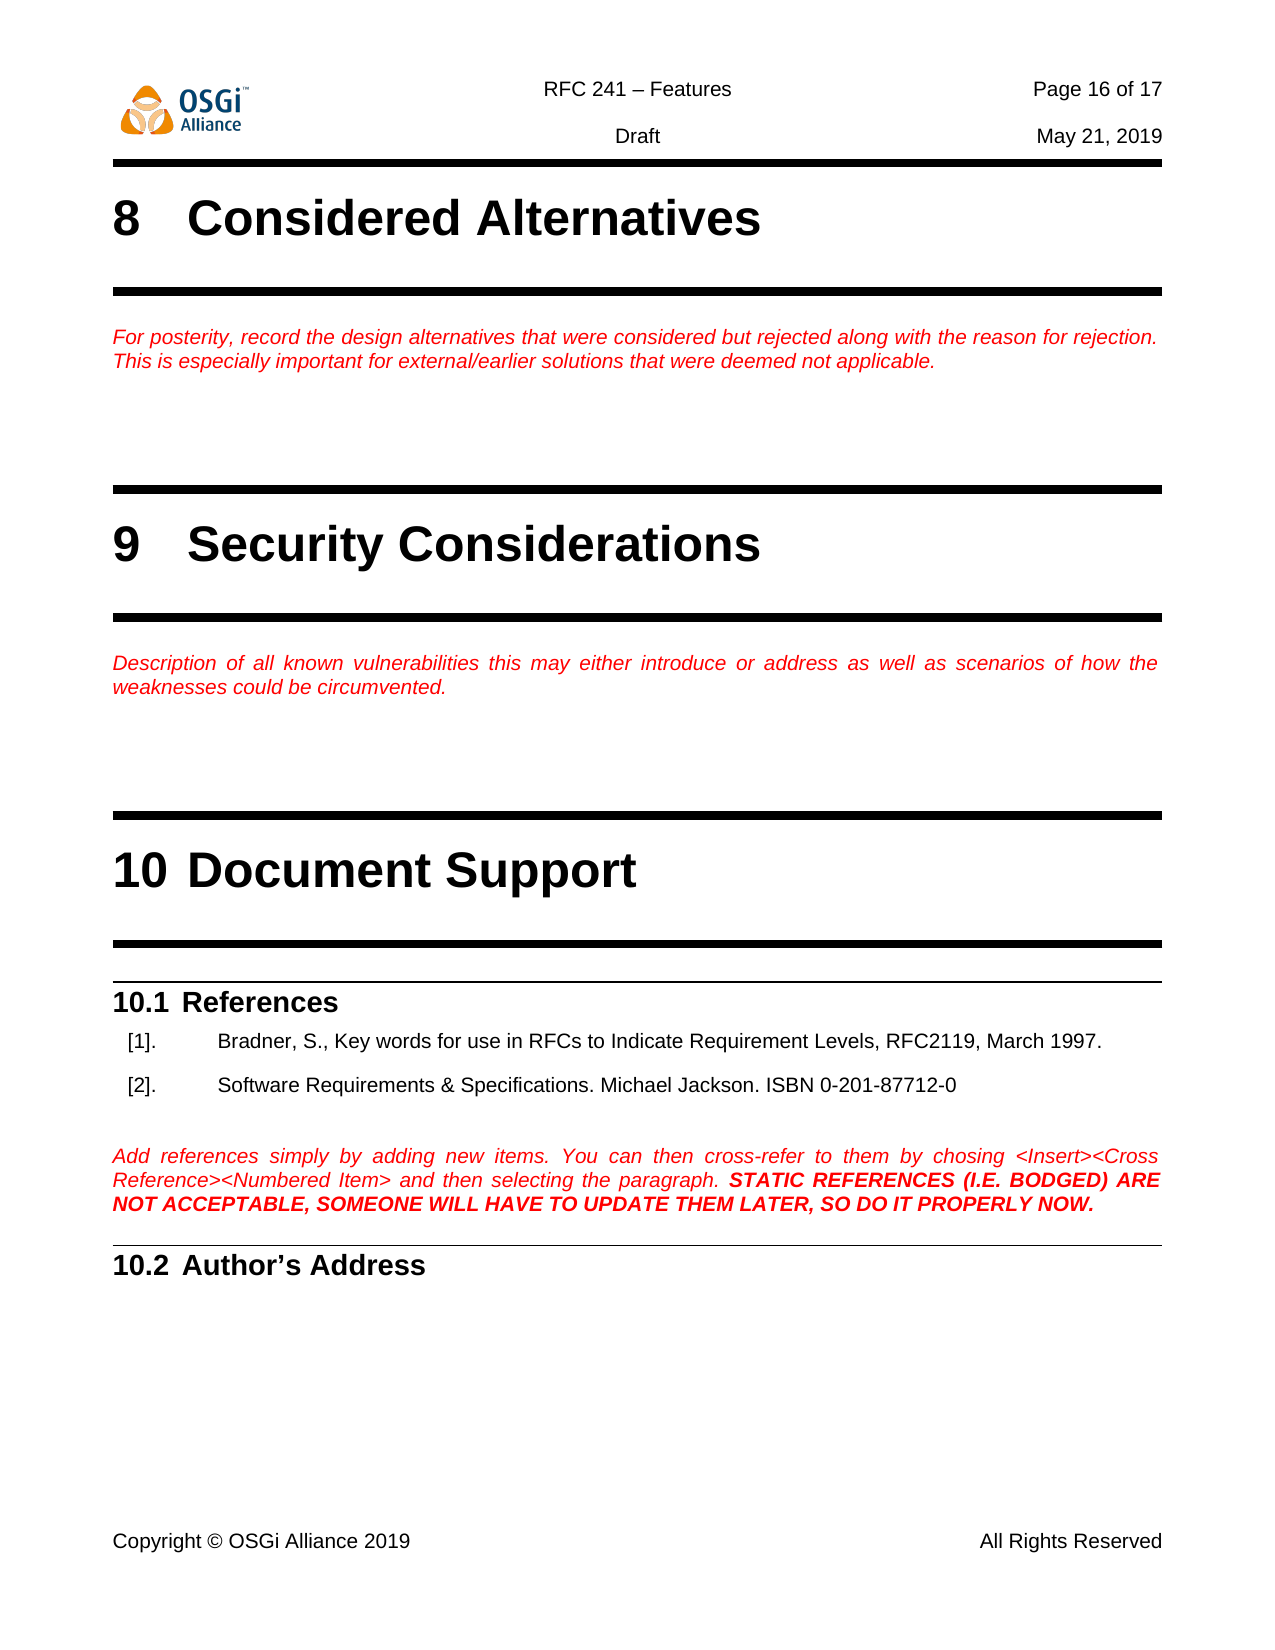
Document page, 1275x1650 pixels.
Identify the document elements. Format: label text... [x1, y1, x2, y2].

list Software Requirements & Specifications. Michael Jackson. ISBN 0-201-87712-0 [127, 1073, 1162, 1097]
subtitle References [112, 982, 1162, 1018]
list Bradner, S., Key words for use in RFCs to Indicate Requirement Levels, RFC2119, March 1997. [127, 1028, 1162, 1052]
picture [113, 78, 257, 142]
subtitle Author’s Address [112, 1246, 1162, 1282]
text Description of all known vulnerabilities this may either introduce or address as well as scenarios of how the weaknesses could be circumvented. [112, 651, 1162, 699]
subtitle Considered Alternatives [112, 160, 1162, 296]
text For posterity, record the design alternatives that were considered but rejected along with the reason for rejection. This is especially important for external/earlier solutions that were deemed not applicable. [112, 325, 1162, 373]
subtitle Security Considerations [112, 486, 1162, 622]
text Add references simply by adding new items. You can then cross-refer to them by chosing <Insert><Cross Reference><Numbered Item> and then selecting the paragraph. STATIC REFERENCES (I.E. BODGED) ARE NOT ACCEPTABLE, SOMEONE WILL HAVE TO UPDATE THEM LATER, SO DO IT PROPERLY NOW. [112, 1144, 1162, 1216]
subtitle Document Support [112, 812, 1162, 948]
